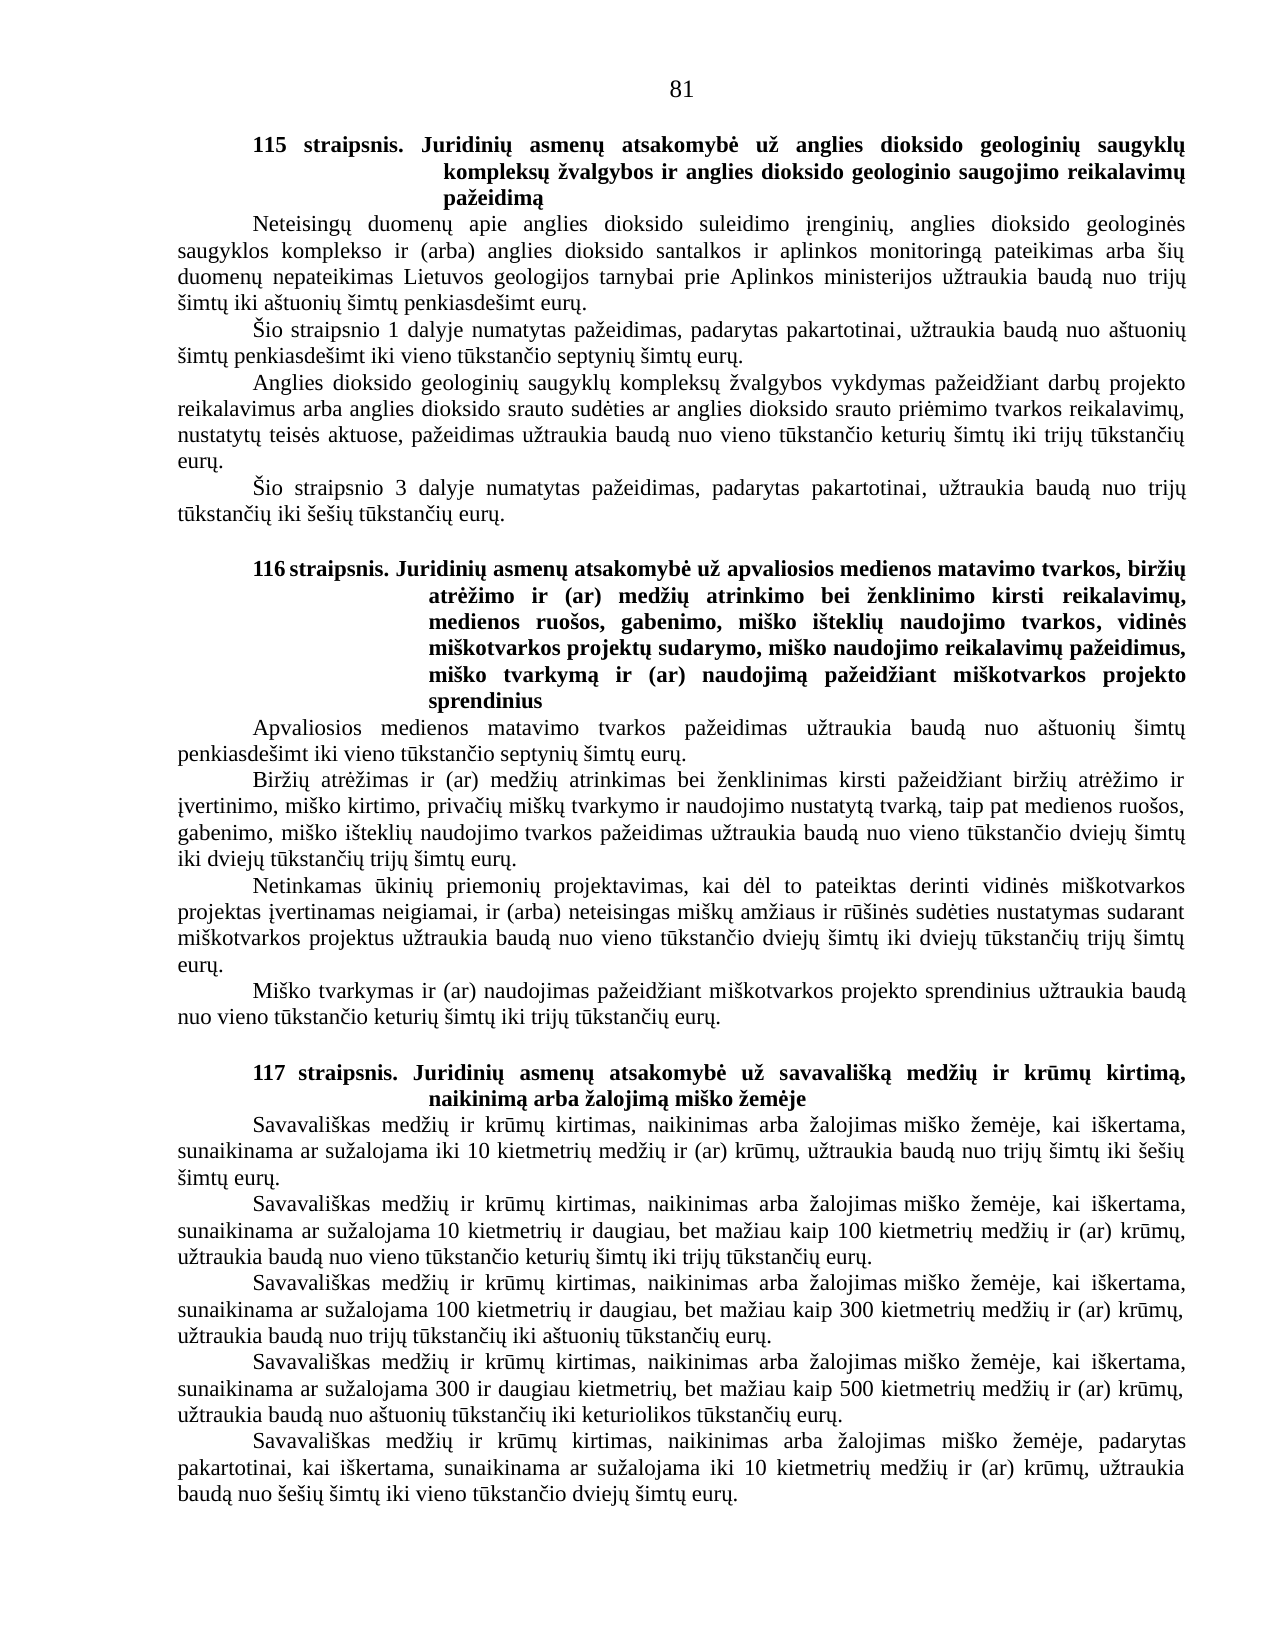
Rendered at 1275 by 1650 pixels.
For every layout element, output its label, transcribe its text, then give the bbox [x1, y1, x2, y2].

text Savavališkas medžių ir krūmų kirtimas, naikinimas arba žalojimas miško žemėje, kai iškertama, sunaikinama ar sužalojama 10 kietmetrių ir daugiau, bet mažiau kaip 100 kietmetrių medžių ir (ar) krūmų, užtraukia baudą nuo vieno tūkstančio keturių šimtų iki trijų tūkstančių eurų. [177, 1190, 1186, 1269]
text Miško tvarkymas ir (ar) naudojimas pažeidžiant miškotvarkos projekto sprendinius užtraukia baudą nuo vieno tūkstančio keturių šimtų iki trijų tūkstančių eurų. [177, 977, 1186, 1030]
text Anglies dioksido geologinių saugyklų kompleksų žvalgybos vykdymas pažeidžiant darbų projekto reikalavimus arba anglies dioksido srauto sudėties ar anglies dioksido srauto priėmimo tvarkos reikalavimų, nustatytų teisės aktuose, pažeidimas užtraukia baudą nuo vieno tūkstančio keturių šimtų iki trijų tūkstančių eurų. [177, 368, 1186, 474]
text Šio straipsnio 3 dalyje numatytas pažeidimas, padarytas pakartotinai, užtraukia baudą nuo trijų tūkstančių iki šešių tūkstančių eurų. [177, 474, 1186, 527]
text Biržių atrėžimas ir (ar) medžių atrinkimas bei ženklinimas kirsti pažeidžiant biržių atrėžimo ir įvertinimo, miško kirtimo, privačių miškų tvarkymo ir naudojimo nustatytą tvarką, taip pat medienos ruošos, gabenimo, miško išteklių naudojimo tvarkos pažeidimas užtraukia baudą nuo vieno tūkstančio dviejų šimtų iki dviejų tūkstančių trijų šimtų eurų. [177, 766, 1186, 872]
text 117 straipsnis. Juridinių asmenų atsakomybė už savavališką medžių ir krūmų kirtimą, naikinimą arba žalojimą miško žemėje [252, 1058, 1186, 1111]
text 116 straipsnis. Juridinių asmenų atsakomybė už apvaliosios medienos matavimo tvarkos, biržių atrėžimo ir (ar) medžių atrinkimo bei ženklinimo kirsti reikalavimų, medienos ruošos, gabenimo, miško išteklių naudojimo tvarkos, vidinės miškotvarkos projektų sudarymo, miško naudojimo reikalavimų pažeidimus, miško tvarkymą ir (ar) naudojimą pažeidžiant miškotvarkos projekto sprendinius [252, 555, 1186, 713]
text Neteisingų duomenų apie anglies dioksido suleidimo įrenginių, anglies dioksido geologinės saugyklos komplekso ir (arba) anglies dioksido santalkos ir aplinkos monitoringą pateikimas arba šių duomenų nepateikimas Lietuvos geologijos tarnybai prie Aplinkos ministerijos užtraukia baudą nuo trijų šimtų iki aštuonių šimtų penkiasdešimt eurų. [177, 210, 1186, 316]
text Šio straipsnio 1 dalyje numatytas pažeidimas, padarytas pakartotinai, užtraukia baudą nuo aštuonių šimtų penkiasdešimt iki vieno tūkstančio septynių šimtų eurų. [177, 316, 1186, 368]
text 115 straipsnis. Juridinių asmenų atsakomybė už anglies dioksido geologinių saugyklų kompleksų žvalgybos ir anglies dioksido geologinio saugojimo reikalavimų pažeidimą [252, 131, 1186, 210]
text Savavališkas medžių ir krūmų kirtimas, naikinimas arba žalojimas miško žemėje, kai iškertama, sunaikinama ar sužalojama 300 ir daugiau kietmetrių, bet mažiau kaip 500 kietmetrių medžių ir (ar) krūmų, užtraukia baudą nuo aštuonių tūkstančių iki keturiolikos tūkstančių eurų. [177, 1348, 1186, 1427]
text Savavališkas medžių ir krūmų kirtimas, naikinimas arba žalojimas miško žemėje, kai iškertama, sunaikinama ar sužalojama iki 10 kietmetrių medžių ir (ar) krūmų, užtraukia baudą nuo trijų šimtų iki šešių šimtų eurų. [177, 1111, 1186, 1190]
text Netinkamas ūkinių priemonių projektavimas, kai dėl to pateiktas derinti vidinės miškotvarkos projektas įvertinamas neigiamai, ir (arba) neteisingas miškų amžiaus ir rūšinės sudėties nustatymas sudarant miškotvarkos projektus užtraukia baudą nuo vieno tūkstančio dviejų šimtų iki dviejų tūkstančių trijų šimtų eurų. [177, 872, 1186, 977]
text Apvaliosios medienos matavimo tvarkos pažeidimas užtraukia baudą nuo aštuonių šimtų penkiasdešimt iki vieno tūkstančio septynių šimtų eurų. [177, 713, 1186, 766]
text Savavališkas medžių ir krūmų kirtimas, naikinimas arba žalojimas miško žemėje, kai iškertama, sunaikinama ar sužalojama 100 kietmetrių ir daugiau, bet mažiau kaip 300 kietmetrių medžių ir (ar) krūmų, užtraukia baudą nuo trijų tūkstančių iki aštuonių tūkstančių eurų. [177, 1269, 1186, 1348]
text Savavališkas medžių ir krūmų kirtimas, naikinimas arba žalojimas miško žemėje, padarytas pakartotinai, kai iškertama, sunaikinama ar sužalojama iki 10 kietmetrių medžių ir (ar) krūmų, užtraukia baudą nuo šešių šimtų iki vieno tūkstančio dviejų šimtų eurų. [177, 1427, 1186, 1507]
